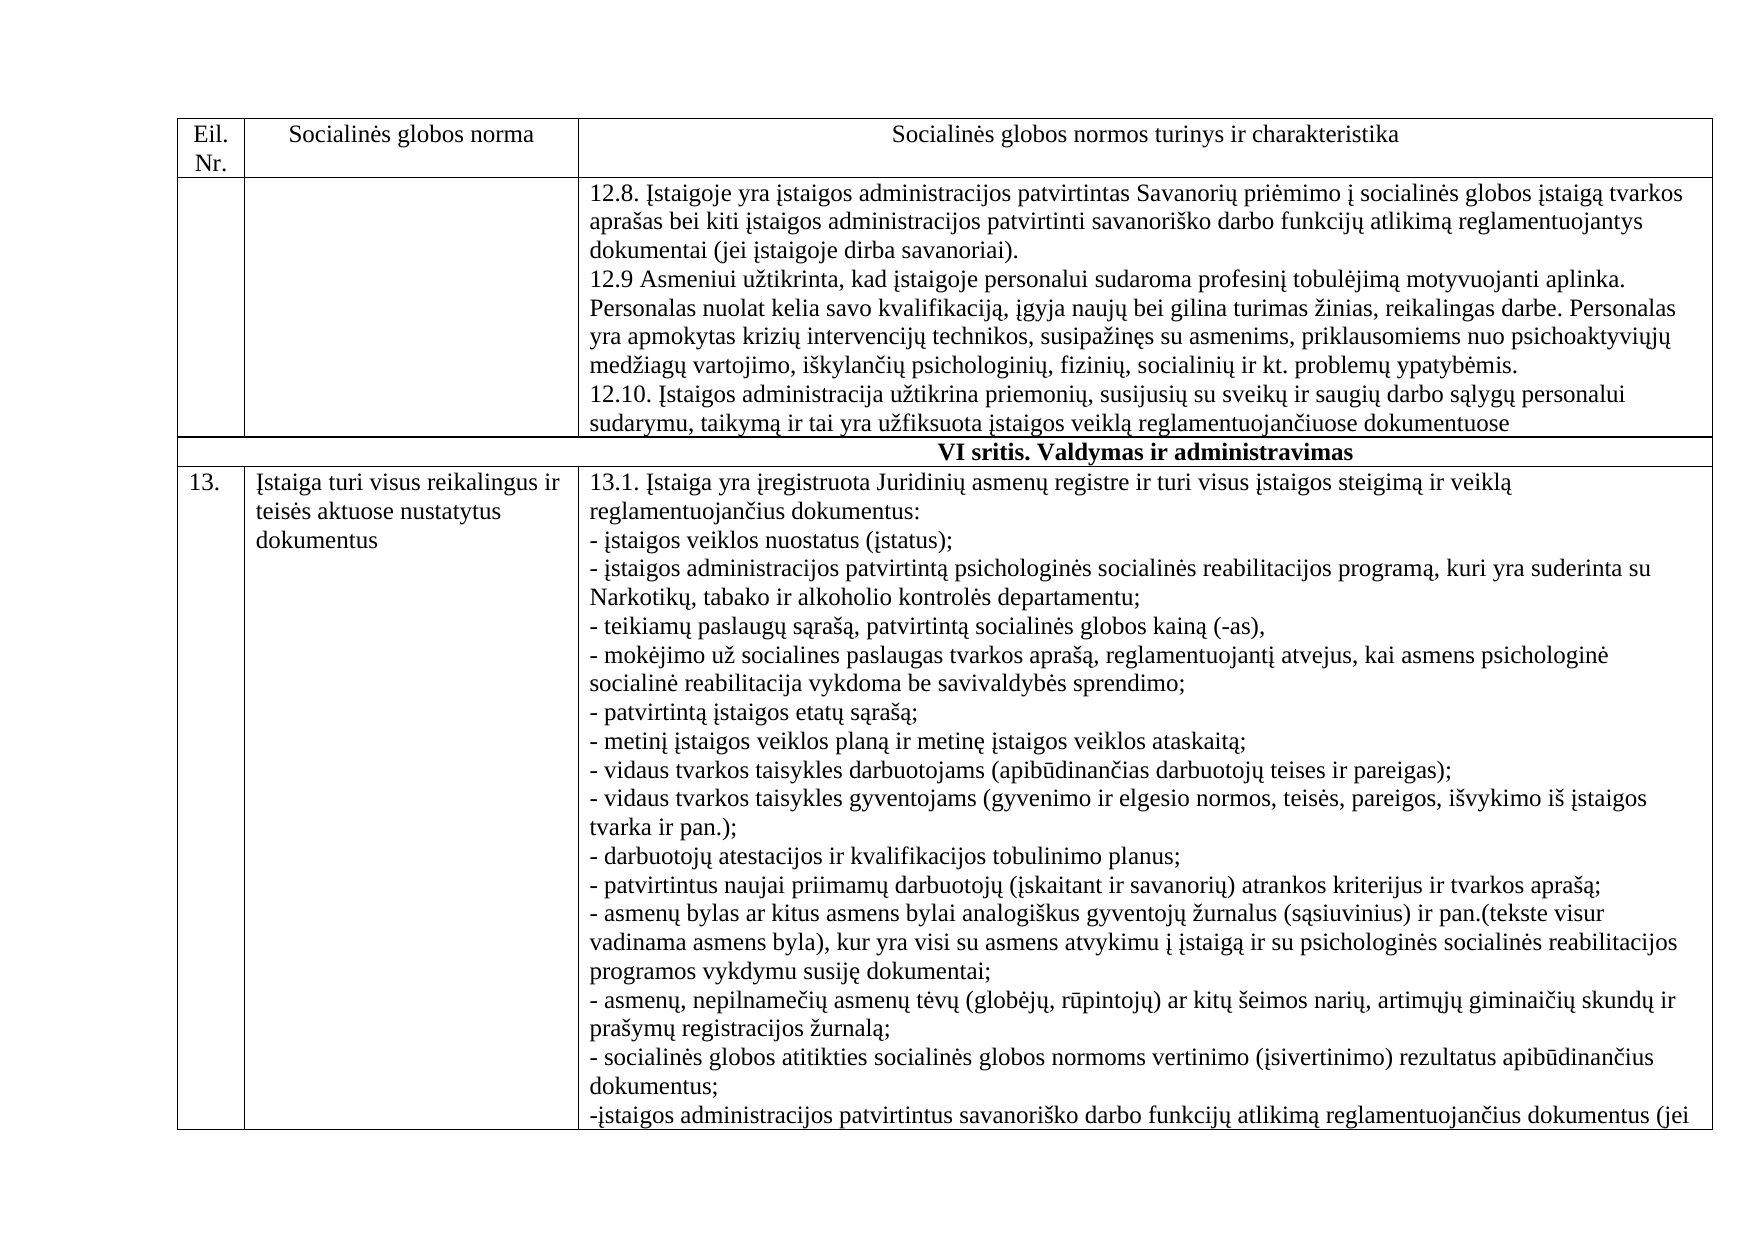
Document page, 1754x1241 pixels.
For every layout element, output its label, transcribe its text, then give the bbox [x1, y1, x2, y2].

table_cell [178, 178, 244, 436]
table_cell 13.1. Įstaiga yra įregistruota Juridinių asmenų registre ir turi visus įstaigos steigimą ir veiklą reglamentuojančius dokumentus: - įstaigos veiklos nuostatus (įstatus); - įstaigos administracijos patvirtintą psichologinės socialinės reabilitacijos programą, kuri yra suderinta su Narkotikų, tabako ir alkoholio kontrolės departamentu; - teikiamų paslaugų sąrašą, patvirtintą socialinės globos kainą (-as), - mokėjimo už socialines paslaugas tvarkos aprašą, reglamentuojantį atvejus, kai asmens psichologinė socialinė reabilitacija vykdoma be savivaldybės sprendimo; - patvirtintą įstaigos etatų sąrašą; - metinį įstaigos veiklos planą ir metinę įstaigos veiklos ataskaitą; - vidaus tvarkos taisykles darbuotojams (apibūdinančias darbuotojų teises ir pareigas); - vidaus tvarkos taisykles gyventojams (gyvenimo ir elgesio normos, teisės, pareigos, išvykimo iš įstaigos tvarka ir pan.); - darbuotojų atestacijos ir kvalifikacijos tobulinimo planus; - patvirtintus naujai priimamų darbuotojų (įskaitant ir savanorių) atrankos kriterijus ir tvarkos aprašą; - asmenų bylas ar kitus asmens bylai analogiškus gyventojų žurnalus (sąsiuvinius) ir pan.(tekste visur vadinama asmens byla), kur yra visi su asmens atvykimu į įstaigą ir su psichologinės socialinės reabilitacijos programos vykdymu susiję dokumentai; - asmenų, nepilnamečių asmenų tėvų (globėjų, rūpintojų) ar kitų šeimos narių, artimųjų giminaičių skundų ir prašymų registracijos žurnalą; - socialinės globos atitikties socialinės globos normoms vertinimo (įsivertinimo) rezultatus apibūdinančius dokumentus; -įstaigos administracijos patvirtintus savanoriško darbo funkcijų atlikimą reglamentuojančius dokumentus (jei [579, 467, 1712, 1128]
table_cell [178, 438, 244, 466]
table_cell [244, 438, 578, 466]
table_cell VI sritis. Valdymas ir administravimas [578, 438, 1712, 466]
table_header Socialinės globos normos turinys ir charakteristika [579, 119, 1712, 177]
table_header Socialinės globos norma [245, 119, 578, 177]
table_header Eil. Nr. [178, 119, 244, 177]
table_cell [245, 178, 578, 436]
table_cell Įstaiga turi visus reikalingus ir teisės aktuose nustatytus dokumentus [245, 467, 578, 1128]
table_cell 12.8. Įstaigoje yra įstaigos administracijos patvirtintas Savanorių priėmimo į socialinės globos įstaigą tvarkos aprašas bei kiti įstaigos administracijos patvirtinti savanoriško darbo funkcijų atlikimą reglamentuojantys dokumentai (jei įstaigoje dirba savanoriai). 12.9 Asmeniui užtikrinta, kad įstaigoje personalui sudaroma profesinį tobulėjimą motyvuojanti aplinka. Personalas nuolat kelia savo kvalifikaciją, įgyja naujų bei gilina turimas žinias, reikalingas darbe. Personalas yra apmokytas krizių intervencijų technikos, susipažinęs su asmenims, priklausomiems nuo psichoaktyviųjų medžiagų vartojimo, iškylančių psichologinių, fizinių, socialinių ir kt. problemų ypatybėmis. 12.10. Įstaigos administracija užtikrina priemonių, susijusių su sveikų ir saugių darbo sąlygų personalui sudarymu, taikymą ir tai yra užfiksuota įstaigos veiklą reglamentuojančiuose dokumentuose [579, 178, 1712, 436]
table_cell 13. [178, 467, 244, 1128]
